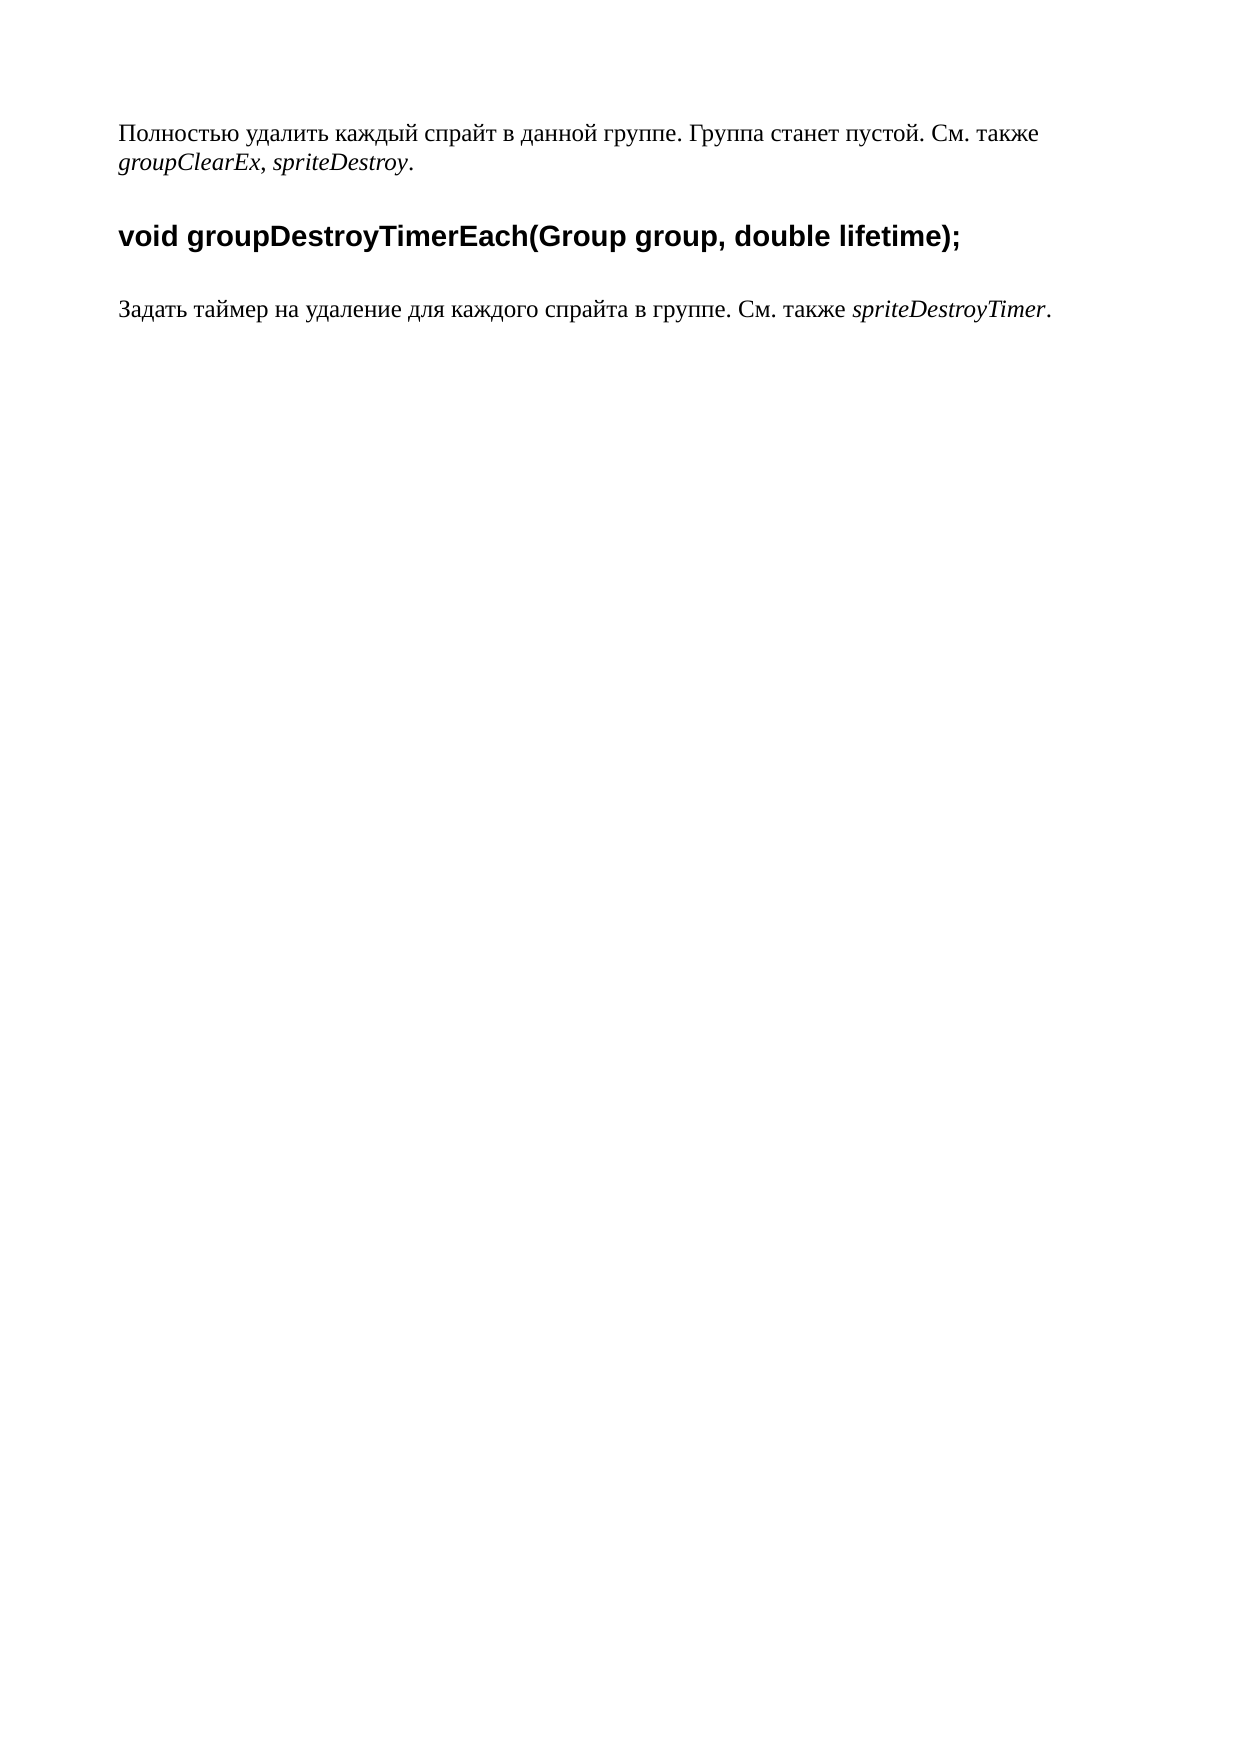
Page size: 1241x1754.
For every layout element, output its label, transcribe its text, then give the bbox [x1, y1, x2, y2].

text Задать таймер на удаление для каждого спрайта в группе. См. также spriteDestroyTimer. [118, 294, 1122, 323]
subtitle void groupDestroyTimerEach(Group group, double lifetime); [118, 219, 1122, 253]
text Полностью удалить каждый спрайт в данной группе. Группа станет пустой. См. также groupClearEx, spriteDestroy. [118, 118, 1122, 176]
